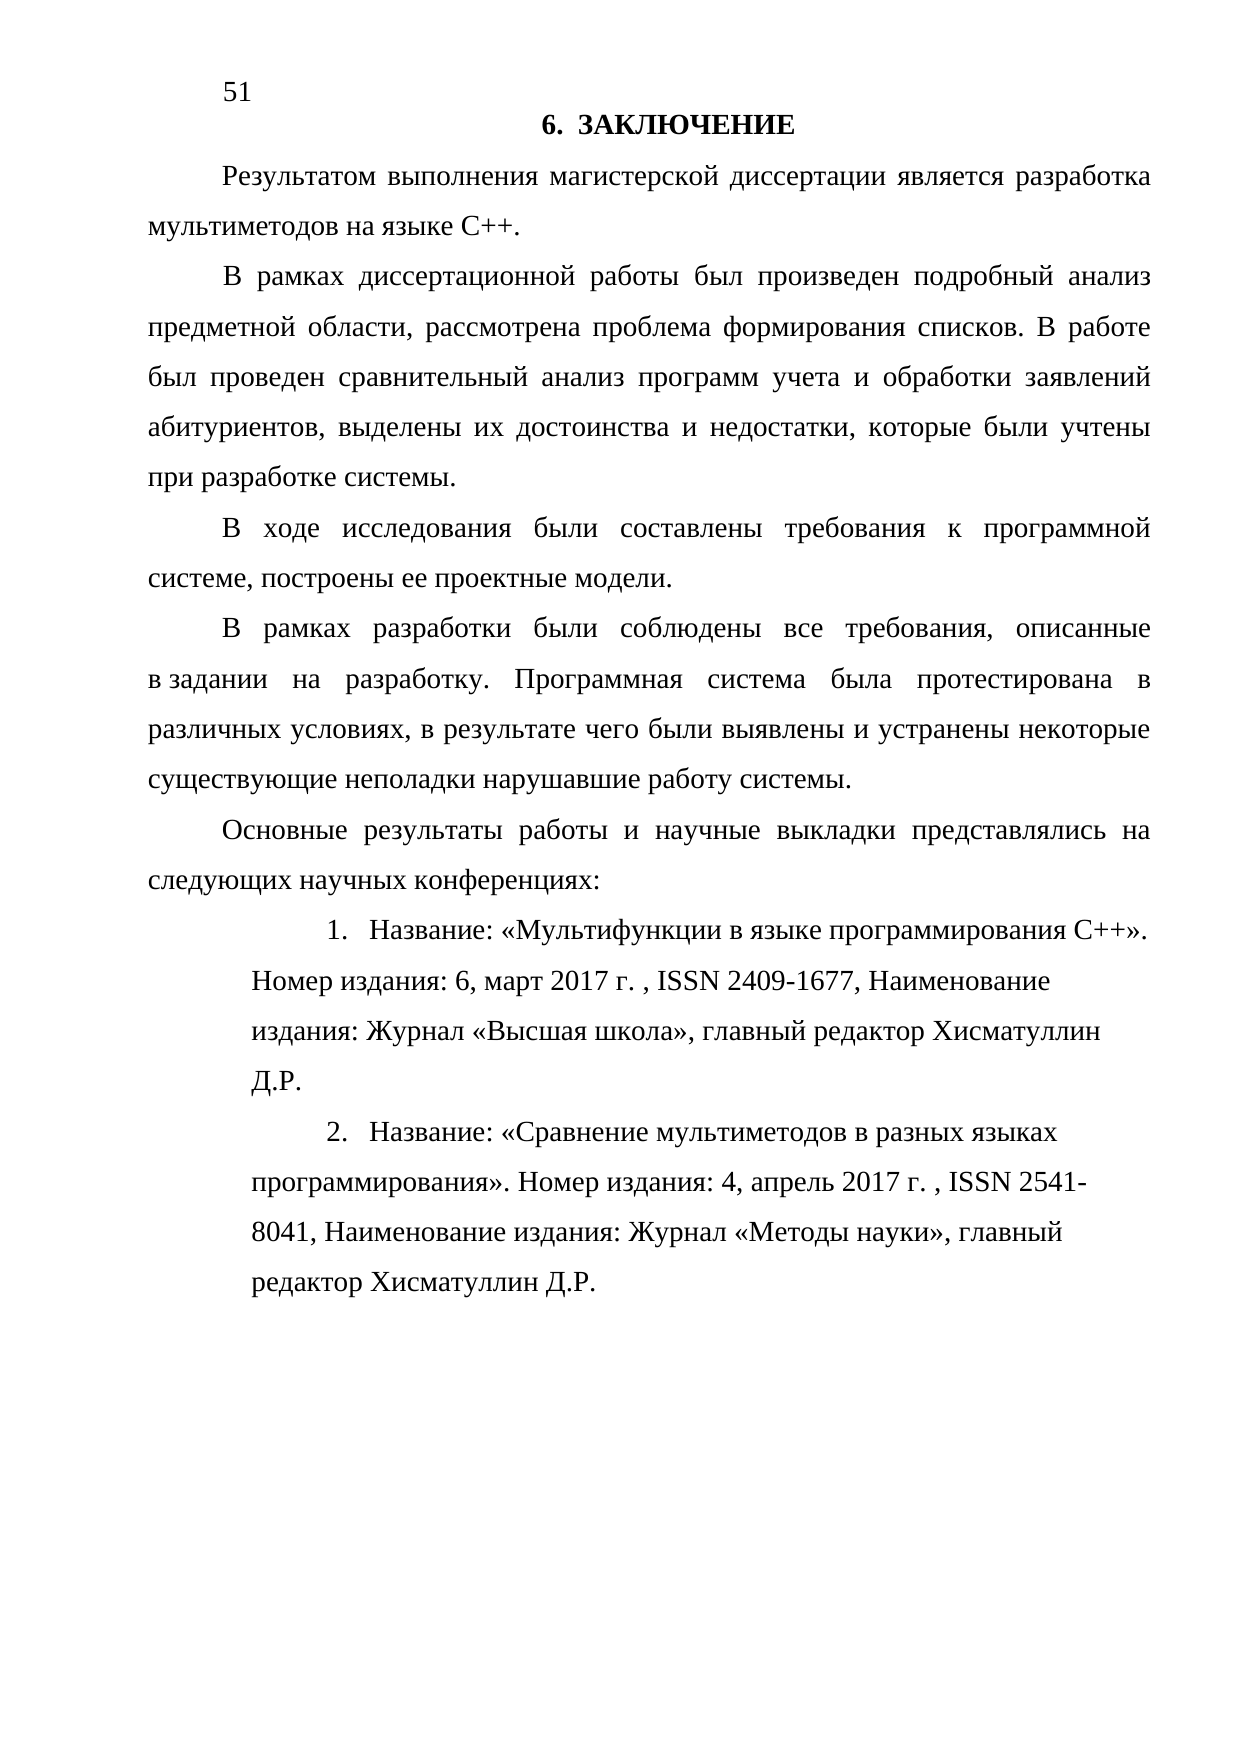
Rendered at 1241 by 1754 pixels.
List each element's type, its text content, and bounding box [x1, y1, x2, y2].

text В рамках разработки были соблюдены все требования, описанные в задании на разработку. Программная система была протестирована в различных условиях, в результате чего были выявлены и устранены некоторые существующие неполадки нарушавшие работу системы. [148, 611, 1152, 795]
list Название: «Сравнение мультиметодов в разных языках программирования». Номер издания: 4, апрель 2017 г. , ISSN 2541-8041, Наименование издания: Журнал «Методы науки», главный редактор Хисматуллин Д.Р. [251, 1114, 1152, 1298]
subtitle ЗАКЛЮЧЕНИЕ [185, 107, 1152, 141]
text В ходе исследования были составлены требования к программной системе, построены ее проектные модели. [148, 510, 1152, 594]
list Название: «Мультифункции в языке программирования С++». Номер издания: 6, март 2017 г. , ISSN 2409-1677, Наименование издания: Журнал «Высшая школа», главный редактор Хисматуллин Д.Р. [251, 912, 1152, 1097]
text Результатом выполнения магистерской диссертации является разработка мультиметодов на языке С++. [148, 158, 1152, 242]
text Основные результаты работы и научные выкладки представлялись на следующих научных конференциях: [148, 812, 1152, 896]
text В рамках диссертационной работы был произведен подробный анализ предметной области, рассмотрена проблема формирования списков. В работе был проведен сравнительный анализ программ учета и обработки заявлений абитуриентов, выделены их достоинства и недостатки, которые были учтены при разработке системы. [148, 258, 1152, 493]
